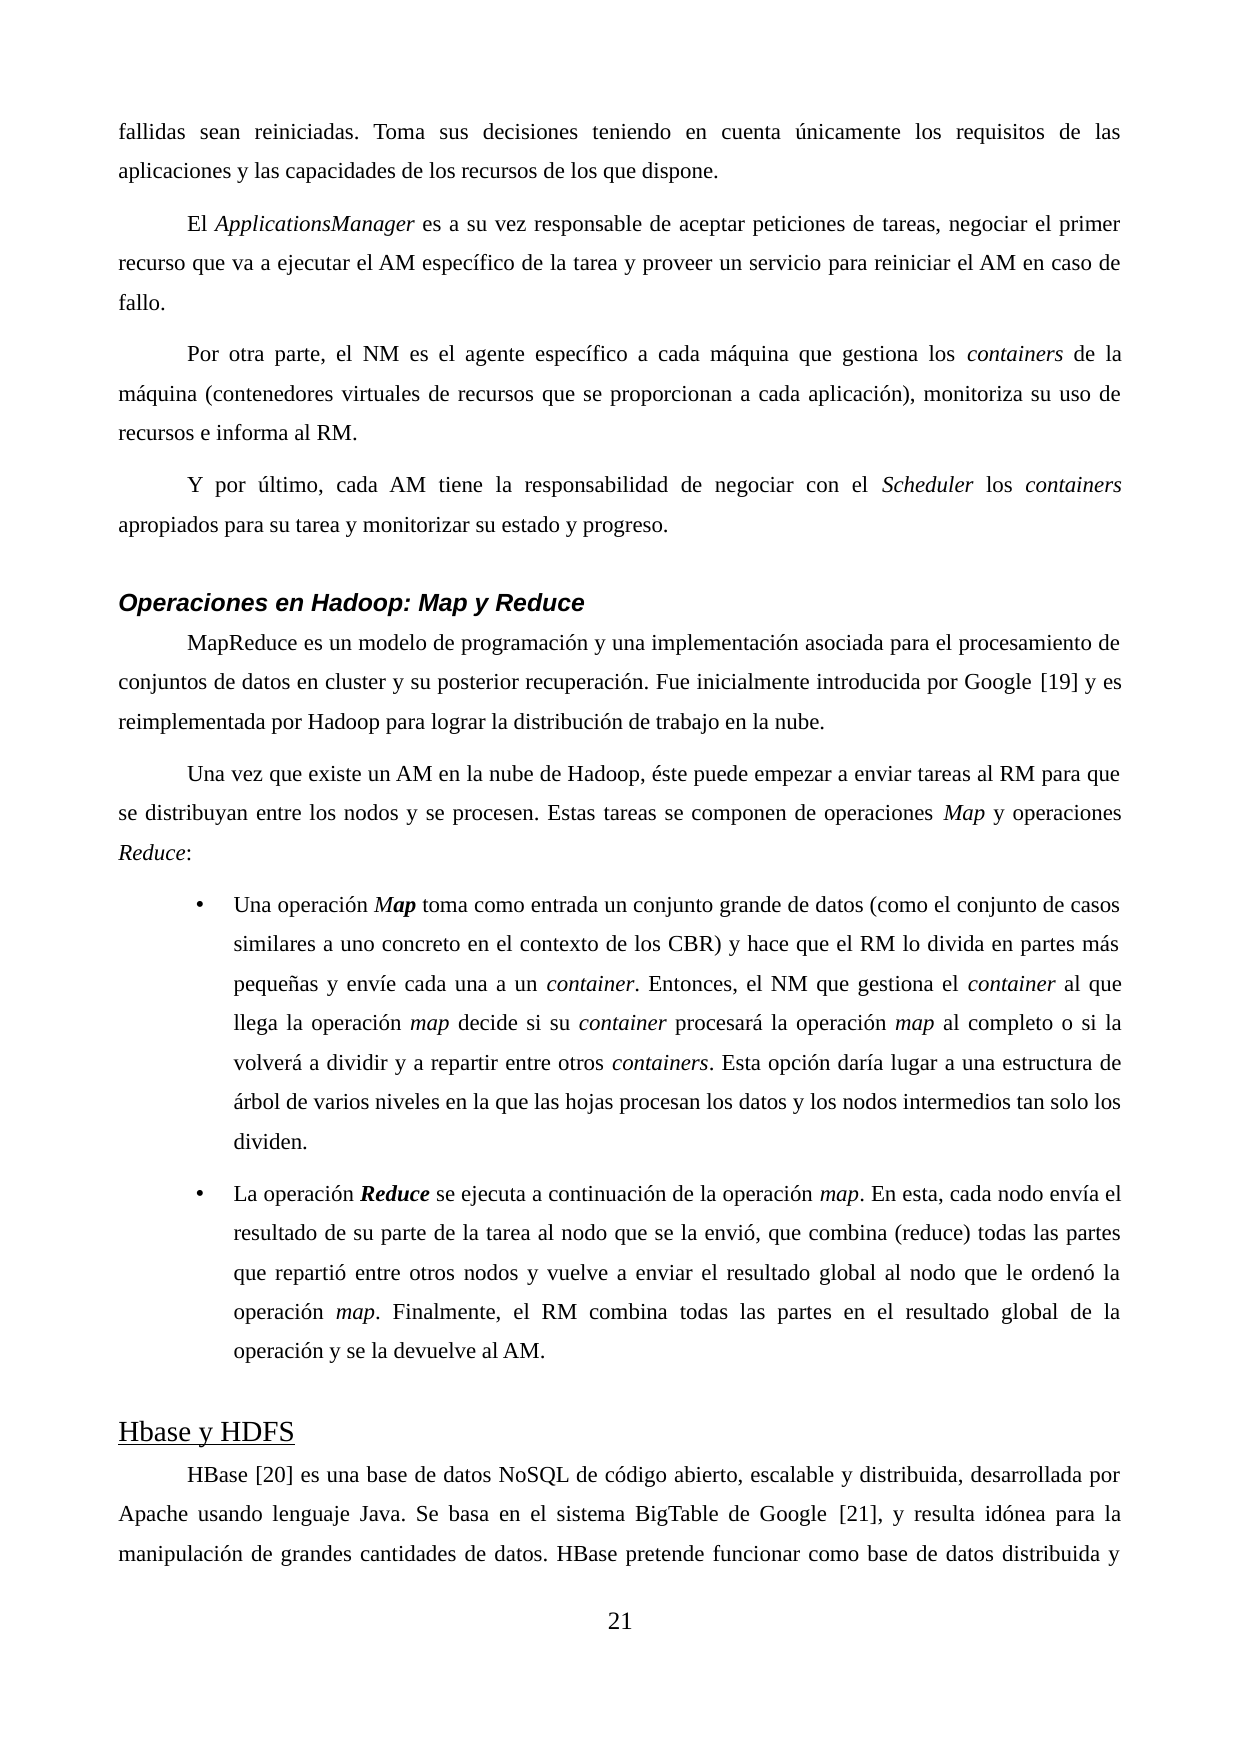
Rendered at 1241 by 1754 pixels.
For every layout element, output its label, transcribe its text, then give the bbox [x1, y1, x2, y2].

text MapReduce es un modelo de programación y una implementación asociada para el procesamiento de conjuntos de datos en cluster y su posterior recuperación. Fue inicialmente introducida por Google [19] y es reimplementada por Hadoop para lograr la distribución de trabajo en la nube. [118, 629, 1122, 734]
list Una operación Map toma como entrada un conjunto grande de datos (como el conjunto de casos similares a uno concreto en el contexto de los CBR) y hace que el RM lo divida en partes más pequeñas y envíe cada una a un container. Entonces, el NM que gestiona el container al que llega la operación map decide si su container procesará la operación map al completo o si la volverá a dividir y a repartir entre otros containers. Esta opción daría lugar a una estructura de árbol de varios niveles en la que las hojas procesan los datos y los nodos intermedios tan solo los dividen. [196, 891, 1122, 1154]
text Y por último, cada AM tiene la responsabilidad de negociar con el Scheduler los containers apropiados para su tarea y monitorizar su estado y progreso. [118, 471, 1122, 537]
list La operación Reduce se ejecuta a continuación de la operación map. En esta, cada nodo envía el resultado de su parte de la tarea al nodo que se la envió, que combina (reduce) todas las partes que repartió entre otros nodos y vuelve a enviar el resultado global al nodo que le ordenó la operación map. Finalmente, el RM combina todas las partes en el resultado global de la operación y se la devuelve al AM. [196, 1180, 1122, 1364]
subtitle Hbase y HDFS [118, 1414, 1122, 1448]
text Una vez que existe un AM en la nube de Hadoop, éste puede empezar a enviar tareas al RM para que se distribuyan entre los nodos y se procesen. Estas tareas se componen de operaciones Map y operaciones Reduce: [118, 760, 1122, 865]
text fallidas sean reiniciadas. Toma sus decisiones teniendo en cuenta únicamente los requisitos de las aplicaciones y las capacidades de los recursos de los que dispone. [118, 118, 1122, 184]
text Por otra parte, el NM es el agente específico a cada máquina que gestiona los containers de la máquina (contenedores virtuales de recursos que se proporcionan a cada aplicación), monitoriza su uso de recursos e informa al RM. [118, 341, 1122, 446]
subtitle Operaciones en Hadoop: Map y Reduce [118, 588, 1122, 616]
text HBase [20] es una base de datos NoSQL de código abierto, escalable y distribuida, desarrollada por Apache usando lenguaje Java. Se basa en el sistema BigTable de Google [21], y resulta idónea para la manipulación de grandes cantidades de datos. HBase pretende funcionar como base de datos distribuida y [118, 1461, 1122, 1566]
text El ApplicationsManager es a su vez responsable de aceptar peticiones de tareas, negociar el primer recurso que va a ejecutar el AM específico de la tarea y proveer un servicio para reiniciar el AM en caso de fallo. [118, 209, 1122, 315]
